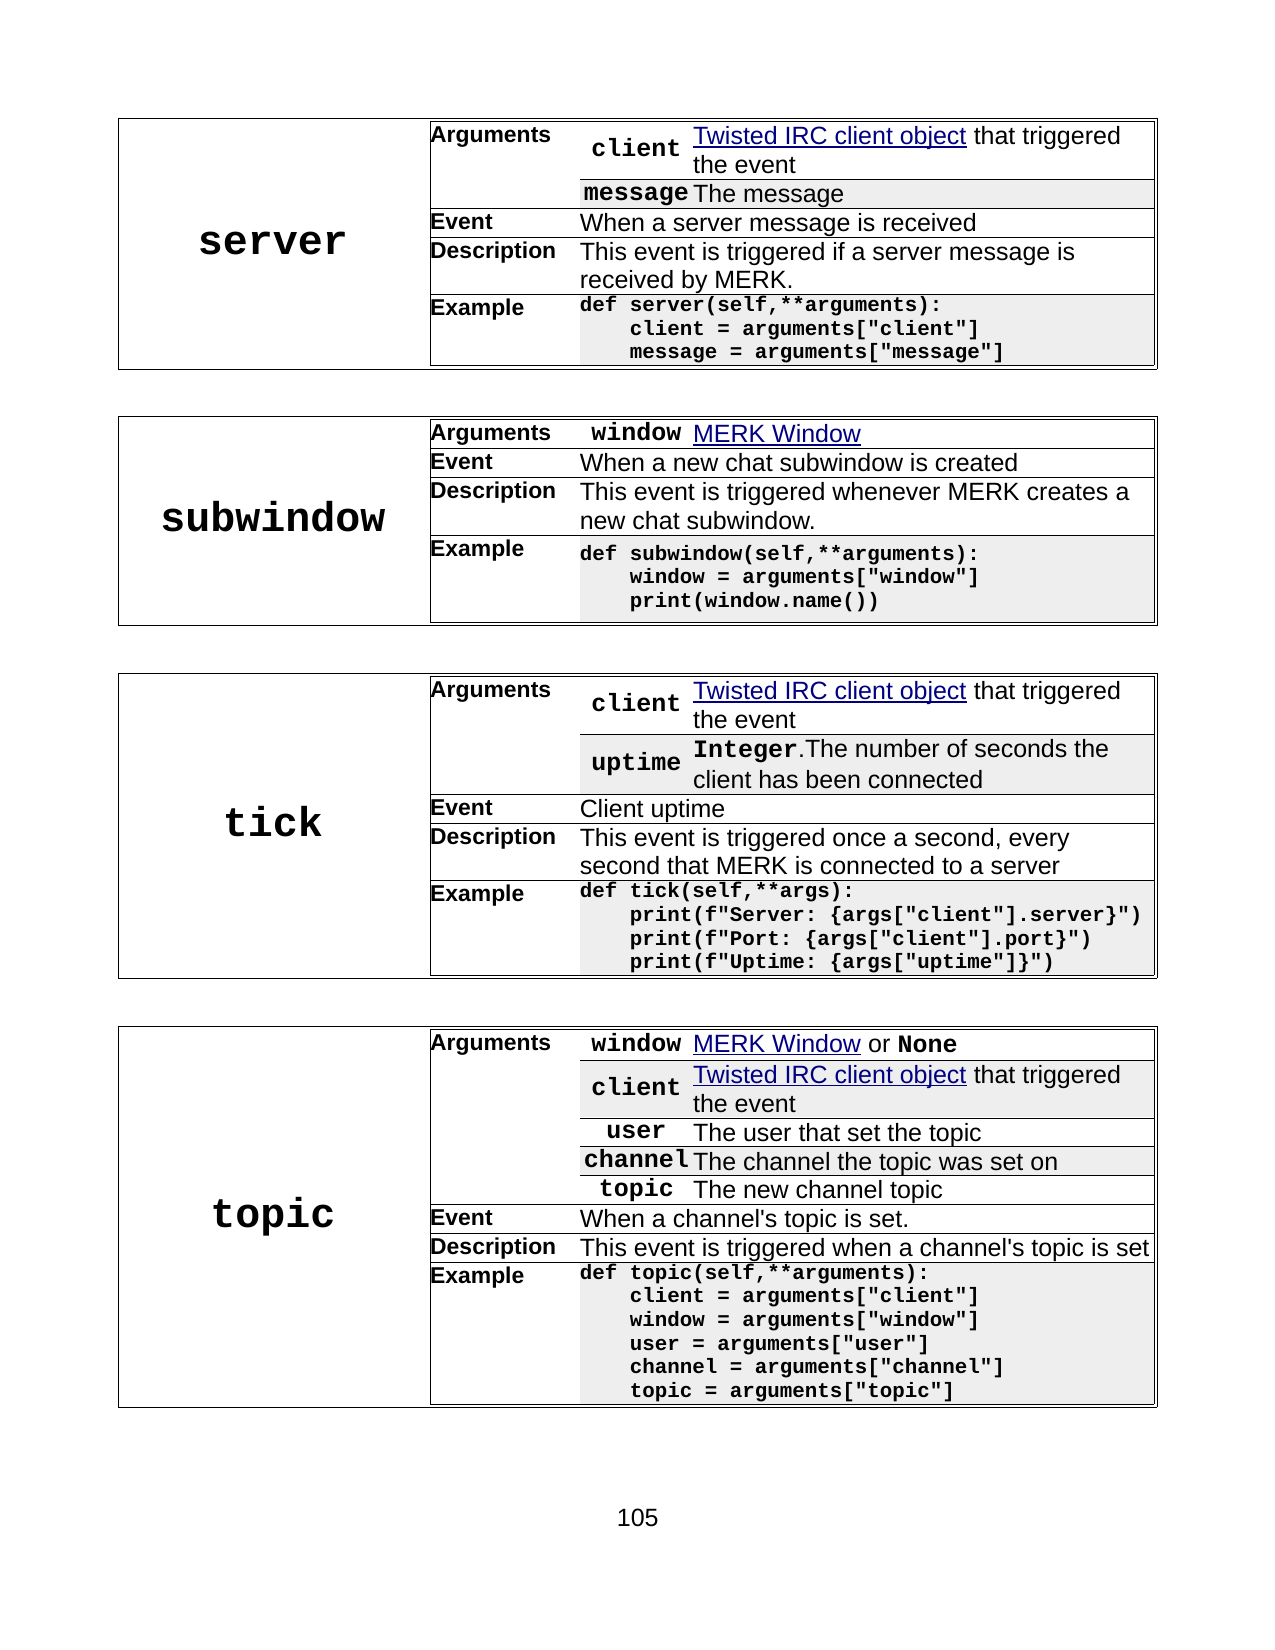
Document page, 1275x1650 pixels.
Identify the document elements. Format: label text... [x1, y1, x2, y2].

table_header window [580, 420, 693, 448]
table_cell def server(self,**arguments): client = arguments["client"] message = arguments["message"] [580, 295, 1154, 365]
table_cell Event [431, 1205, 579, 1233]
table_header [427, 119, 1157, 368]
table_cell Client uptime [580, 795, 1154, 822]
table_header subwindow [119, 417, 427, 625]
table_header client [580, 677, 693, 734]
table_cell Event [431, 449, 579, 477]
table_cell Description [431, 1234, 579, 1262]
table_cell When a new chat subwindow is created [580, 449, 1154, 477]
table_cell Event [431, 209, 579, 237]
table_header [427, 674, 1157, 978]
table_cell Description [431, 478, 579, 534]
table_cell Integer.The number of seconds the client has been connected [693, 735, 1154, 794]
table_cell This event is triggered once a second, every second that MERK is connected to a server [580, 824, 1154, 880]
table_cell When a channel's topic is set. [580, 1205, 1154, 1233]
table_header topic [119, 1027, 427, 1407]
table_cell topic [580, 1176, 693, 1204]
table_header Arguments [431, 420, 579, 448]
table_cell This event is triggered whenever MERK creates a new chat subwindow. [580, 478, 1154, 534]
table_cell Example [431, 881, 579, 975]
table_cell When a server message is received [580, 209, 1154, 237]
table_cell The channel the topic was set on [693, 1147, 1154, 1175]
table_cell message [580, 180, 693, 208]
table_header [427, 417, 1157, 625]
table_header server [119, 119, 427, 368]
table_header Twisted IRC client object that triggered the event [693, 122, 1154, 179]
table_header client [580, 122, 693, 179]
table_cell Example [431, 536, 579, 622]
table_cell uptime [580, 735, 693, 794]
table_cell def tick(self,**args): print(f"Server: {args["client"].server}") print(f"Port: {args["client"].port}") print(f"Uptime: {args["uptime"]}") [580, 881, 1154, 975]
table_cell def topic(self,**arguments): client = arguments["client"] window = arguments["window"] user = arguments["user"] channel = arguments["channel"] topic = arguments["topic"] [580, 1263, 1154, 1404]
table_header window [580, 1030, 693, 1060]
table_header MERK Window [693, 420, 1154, 448]
table_cell The new channel topic [693, 1176, 1154, 1204]
table_cell The message [693, 180, 1154, 208]
table_cell Example [431, 295, 579, 365]
table_cell channel [580, 1147, 693, 1175]
table_cell user [580, 1119, 693, 1146]
table_cell This event is triggered when a channel's topic is set [580, 1234, 1154, 1262]
table_header MERK Window or None [693, 1030, 1154, 1060]
table_cell Description [431, 824, 579, 880]
table_header Arguments [431, 1030, 579, 1204]
table_header Arguments [431, 122, 579, 208]
table_cell client [580, 1061, 693, 1117]
table_header tick [119, 674, 427, 978]
table_cell The user that set the topic [693, 1119, 1154, 1146]
table_cell This event is triggered if a server message is received by MERK. [580, 238, 1154, 294]
table_cell Event [431, 795, 579, 822]
table_cell Twisted IRC client object that triggered the event [693, 1061, 1154, 1117]
table_header Twisted IRC client object that triggered the event [693, 677, 1154, 734]
table_header [427, 1027, 1157, 1407]
table_header Arguments [431, 677, 579, 794]
table_cell Description [431, 238, 579, 294]
table_cell def subwindow(self,**arguments): window = arguments["window"] print(window.name()) [580, 536, 1154, 622]
table_cell Example [431, 1263, 579, 1404]
